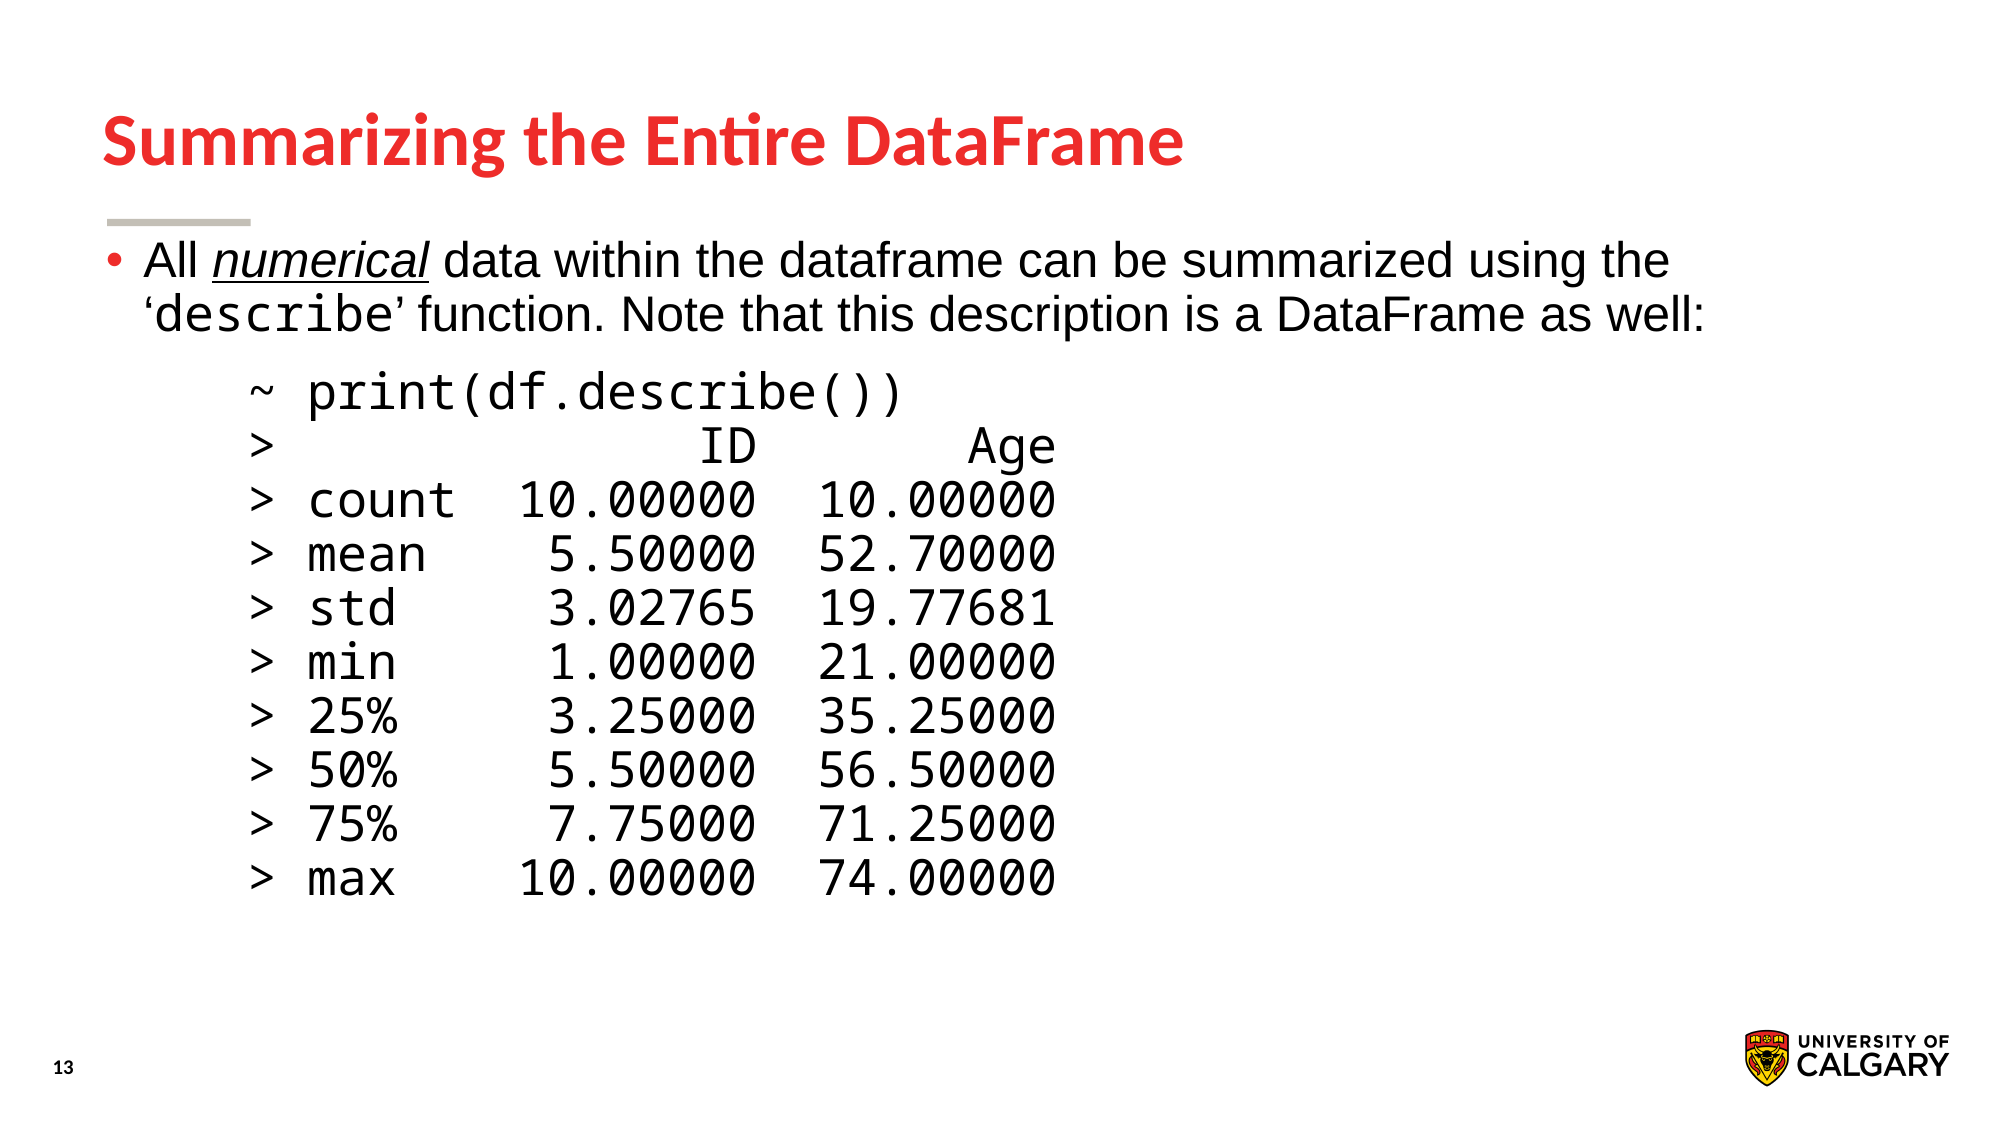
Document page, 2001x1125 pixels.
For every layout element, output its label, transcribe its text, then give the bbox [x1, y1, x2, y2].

title Summarizing the Entire DataFrame [87, 60, 1774, 222]
list All numerical data within the dataframe can be summarized using the ‘describe’ function. Note that this description is a DataFrame as well: ~ print(df.describe()) > ID Age > count 10.00000 10.00000 > mean 5.50000 52.70000 > std 3.02765 19.77681 > min 1.00000 21.00000 > 25% 3.25000 35.25000 > 50% 5.50000 56.50000 > 75% 7.75000 71.25000 > max 10.00000 74.00000 [91, 227, 1774, 941]
picture [1722, 1012, 1972, 1099]
